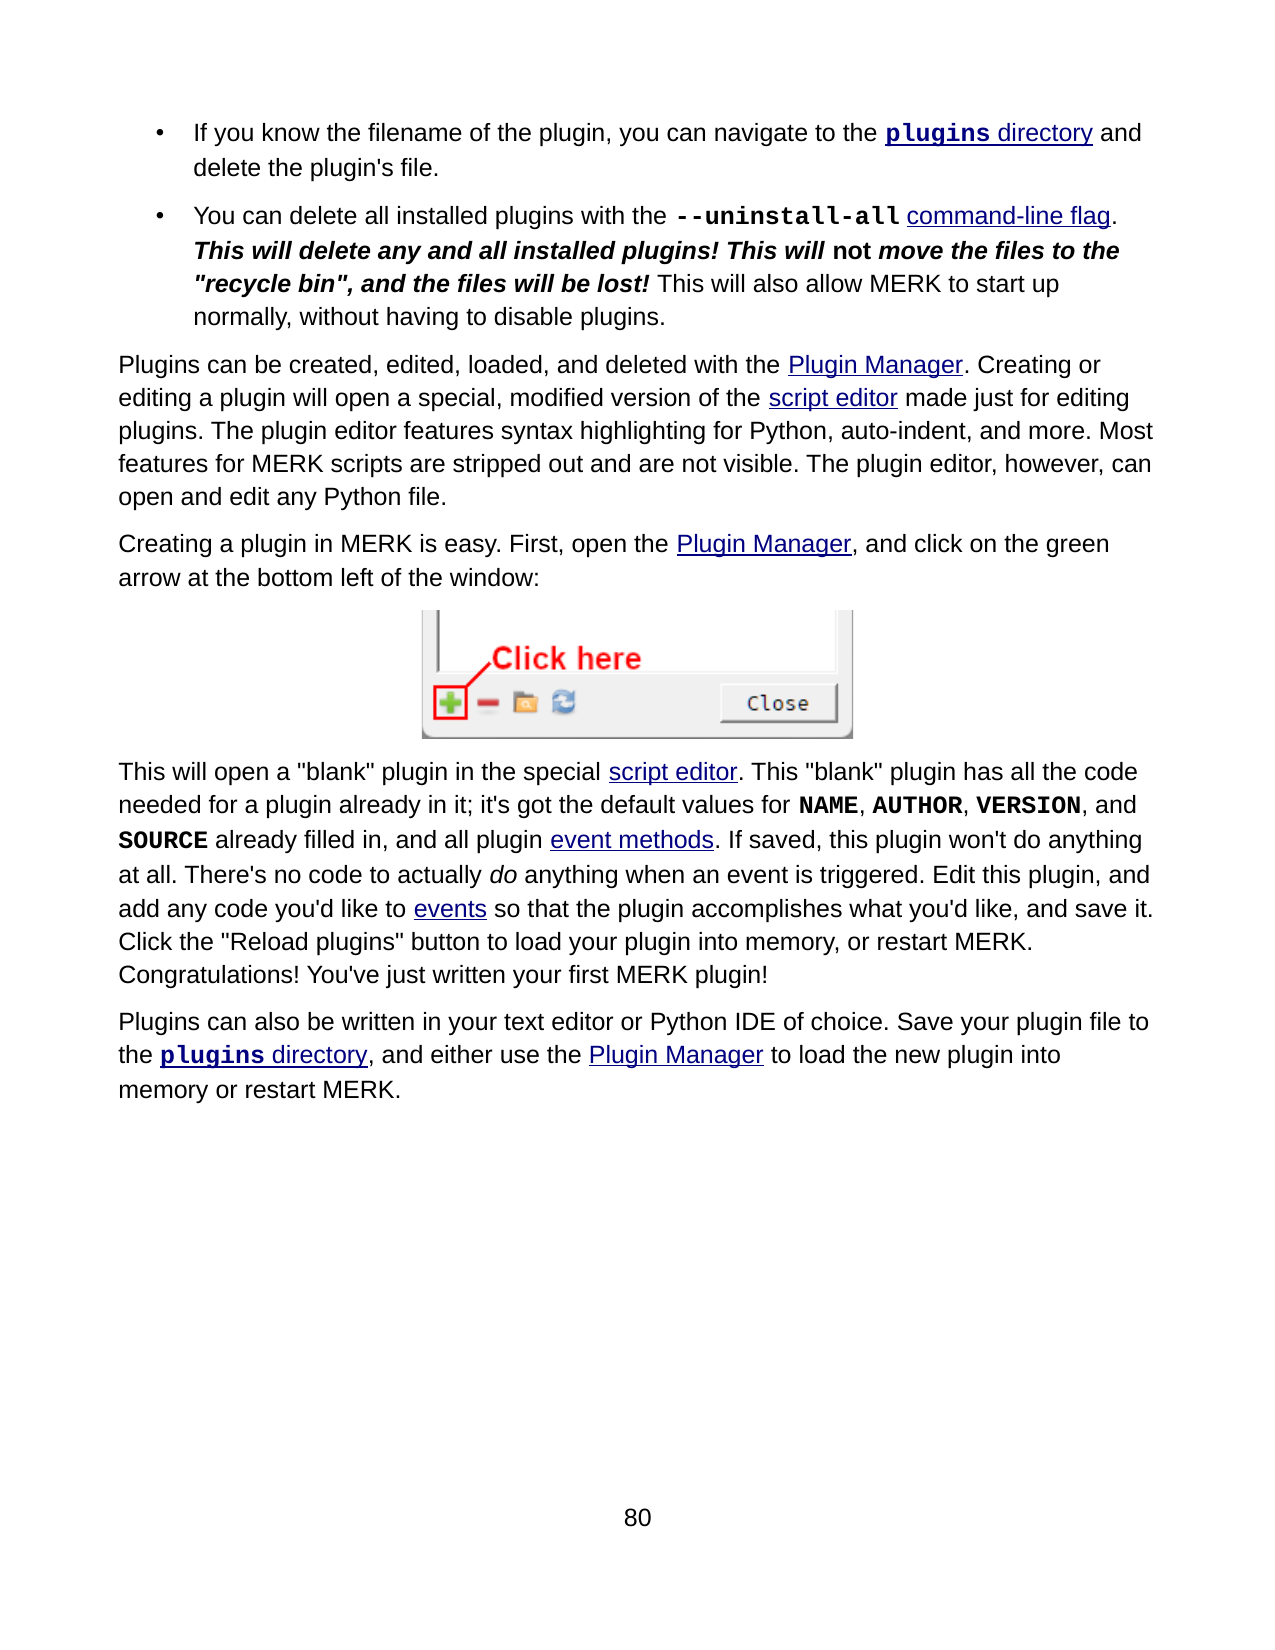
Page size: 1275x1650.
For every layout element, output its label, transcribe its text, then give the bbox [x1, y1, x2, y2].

text Creating a plugin in MERK is easy. First, open the Plugin Manager, and click on the green arrow at the bottom left of the window: [118, 529, 1157, 591]
text This will open a "blank" plugin in the special script editor. This "blank" plugin has all the code needed for a plugin already in it; it's got the default values for NAME, AUTHOR, VERSION, and SOURCE already filled in, and all plugin event methods. If saved, this plugin won't do anything at all. There's no code to actually do anything when an event is triggered. Edit this plugin, and add any code you'd like to events so that the plugin accomplishes what you'd like, and save it. Click the "Reload plugins" button to load your plugin into memory, or restart MERK. Congratulations! You've just written your first MERK plugin! [118, 757, 1157, 988]
list If you know the filename of the plugin, you can navigate to the plugins directory and delete the plugin's file. [156, 118, 1157, 182]
list You can delete all installed plugins with the --uninstall-all command-line flag. This will delete any and all installed plugins! This will not move the files to the "recycle bin", and the files will be lost! This will also allow MERK to start up normally, without having to disable plugins. [156, 201, 1157, 331]
picture [421, 610, 854, 739]
text Plugins can also be written in your text editor or Python IDE of choice. Save your plugin file to the plugins directory, and either use the Plugin Manager to load the new plugin into memory or restart MERK. [118, 1007, 1157, 1104]
text Plugins can be created, edited, loaded, and deleted with the Plugin Manager. Creating or editing a plugin will open a special, modified version of the script editor made just for editing plugins. The plugin editor features syntax highlighting for Python, auto-indent, and more. Most features for MERK scripts are stripped out and are not visible. The plugin editor, however, can open and edit any Python file. [118, 350, 1157, 511]
